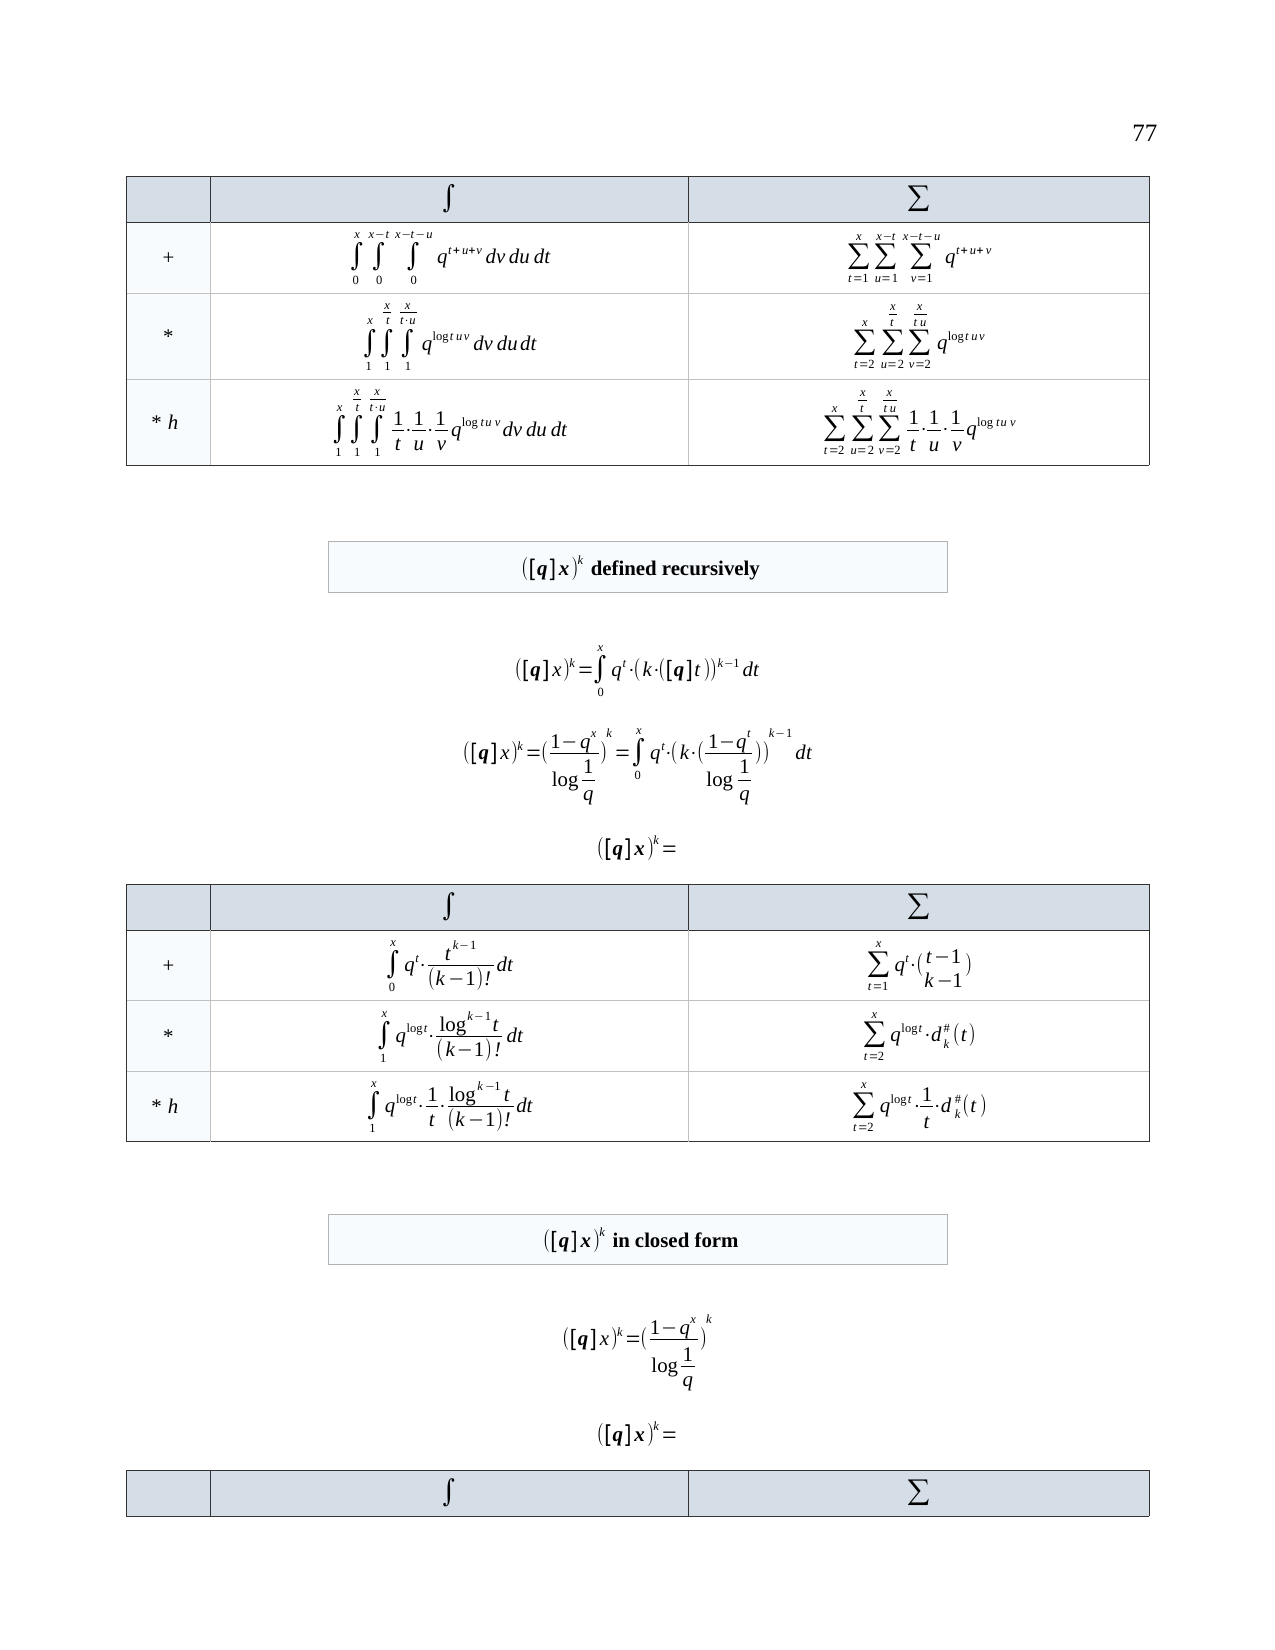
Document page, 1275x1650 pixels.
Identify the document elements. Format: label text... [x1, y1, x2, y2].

table_cell [689, 1001, 1149, 1071]
table_header [689, 1471, 1149, 1516]
text defined recursively [329, 542, 947, 592]
table_header [127, 885, 210, 930]
text in closed form [329, 1215, 947, 1264]
table_cell [211, 294, 688, 379]
table_cell [211, 931, 688, 1000]
table_header [211, 1471, 688, 1516]
table_cell + [127, 223, 210, 292]
table_cell [689, 1072, 1149, 1141]
table_cell [689, 931, 1149, 1000]
table_header [211, 885, 688, 930]
table_header [127, 177, 210, 222]
table_cell * [127, 380, 210, 465]
table_header [127, 1471, 210, 1516]
table_cell + [127, 931, 210, 1000]
table_cell [211, 380, 688, 465]
table_cell [211, 1001, 688, 1071]
table_cell * [127, 1001, 210, 1071]
table_cell * [127, 294, 210, 379]
table_header [211, 177, 688, 222]
table_header [689, 885, 1149, 930]
table_cell [211, 223, 688, 292]
table_cell [689, 294, 1149, 379]
table_cell [211, 1072, 688, 1141]
table_cell [689, 380, 1149, 465]
table_cell [689, 223, 1149, 292]
table_header [689, 177, 1149, 222]
table_cell * [127, 1072, 210, 1141]
